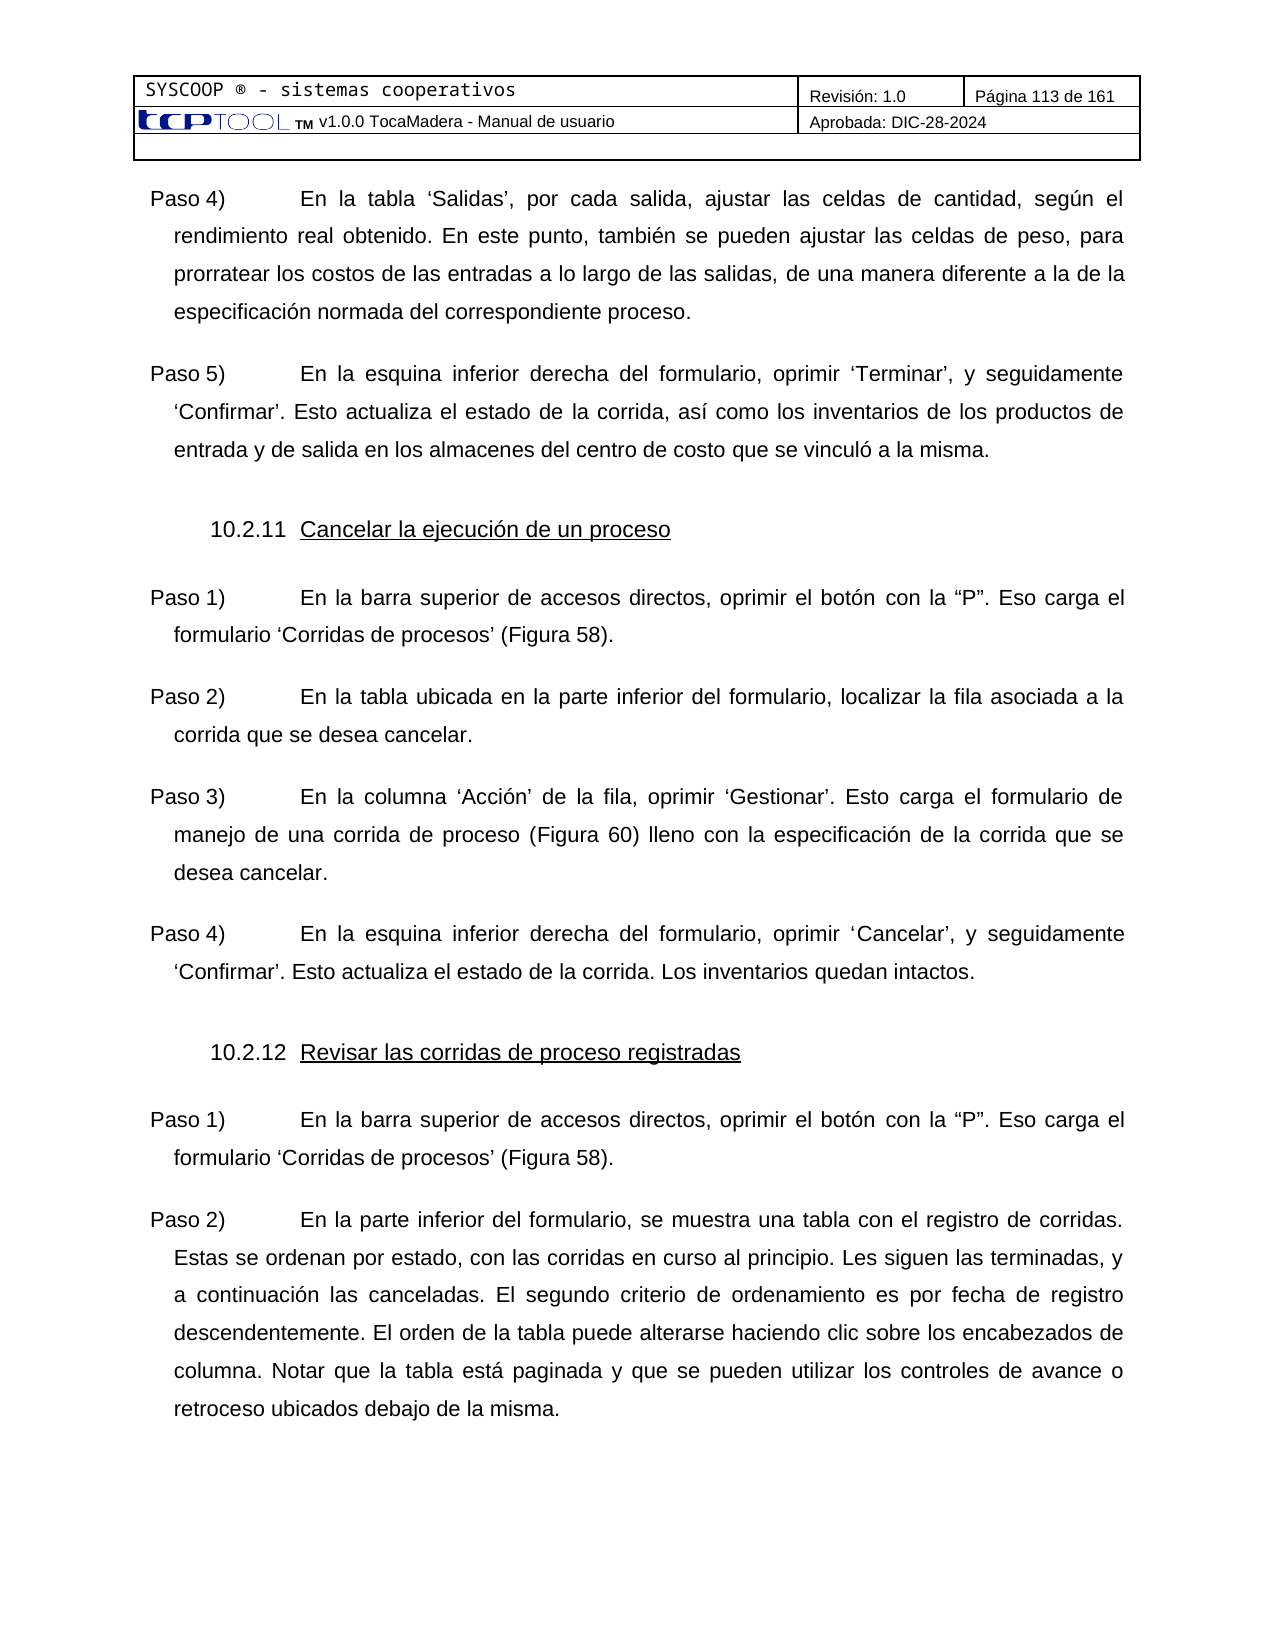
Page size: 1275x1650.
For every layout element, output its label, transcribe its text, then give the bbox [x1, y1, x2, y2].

subtitle Revisar las corridas de proceso registradas [210, 1039, 1125, 1065]
list En la barra superior de accesos directos, oprimir el botón con la “P”. Eso carga el formulario ‘Corridas de procesos’ (Figura 58). [150, 584, 1125, 648]
list En la parte inferior del formulario, se muestra una tabla con el registro de corridas. Estas se ordenan por estado, con las corridas en curso al principio. Les siguen las terminadas, y a continuación las canceladas. El segundo criterio de ordenamiento es por fecha de registro descendentemente. El orden de la tabla puede alterarse haciendo clic sobre los encabezados de columna. Notar que la tabla está paginada y que se pueden utilizar los controles de avance o retroceso ubicados debajo de la misma. [150, 1207, 1125, 1421]
list En la esquina inferior derecha del formulario, oprimir ‘Terminar’, y seguidamente ‘Confirmar’. Esto actualiza el estado de la corrida, así como los inventarios de los productos de entrada y de salida en los almacenes del centro de costo que se vinculó a la misma. [150, 361, 1125, 462]
subtitle Cancelar la ejecución de un proceso [210, 516, 1125, 543]
list En la tabla ubicada en la parte inferior del formulario, localizar la fila asociada a la corrida que se desea cancelar. [150, 684, 1125, 747]
picture [138, 110, 290, 130]
list En la columna ‘Acción’ de la fila, oprimir ‘Gestionar’. Esto carga el formulario de manejo de una corrida de proceso (Figura 60) lleno con la especificación de la corrida que se desea cancelar. [150, 784, 1125, 884]
list En la esquina inferior derecha del formulario, oprimir ‘Cancelar’, y seguidamente ‘Confirmar’. Esto actualiza el estado de la corrida. Los inventarios quedan intactos. [150, 921, 1125, 984]
list En la tabla ‘Salidas’, por cada salida, ajustar las celdas de cantidad, según el rendimiento real obtenido. En este punto, también se pueden ajustar las celdas de peso, para prorratear los costos de las entradas a lo largo de las salidas, de una manera diferente a la de la especificación normada del correspondiente proceso. [150, 186, 1125, 324]
list En la barra superior de accesos directos, oprimir el botón con la “P”. Eso carga el formulario ‘Corridas de procesos’ (Figura 58). [150, 1107, 1125, 1170]
